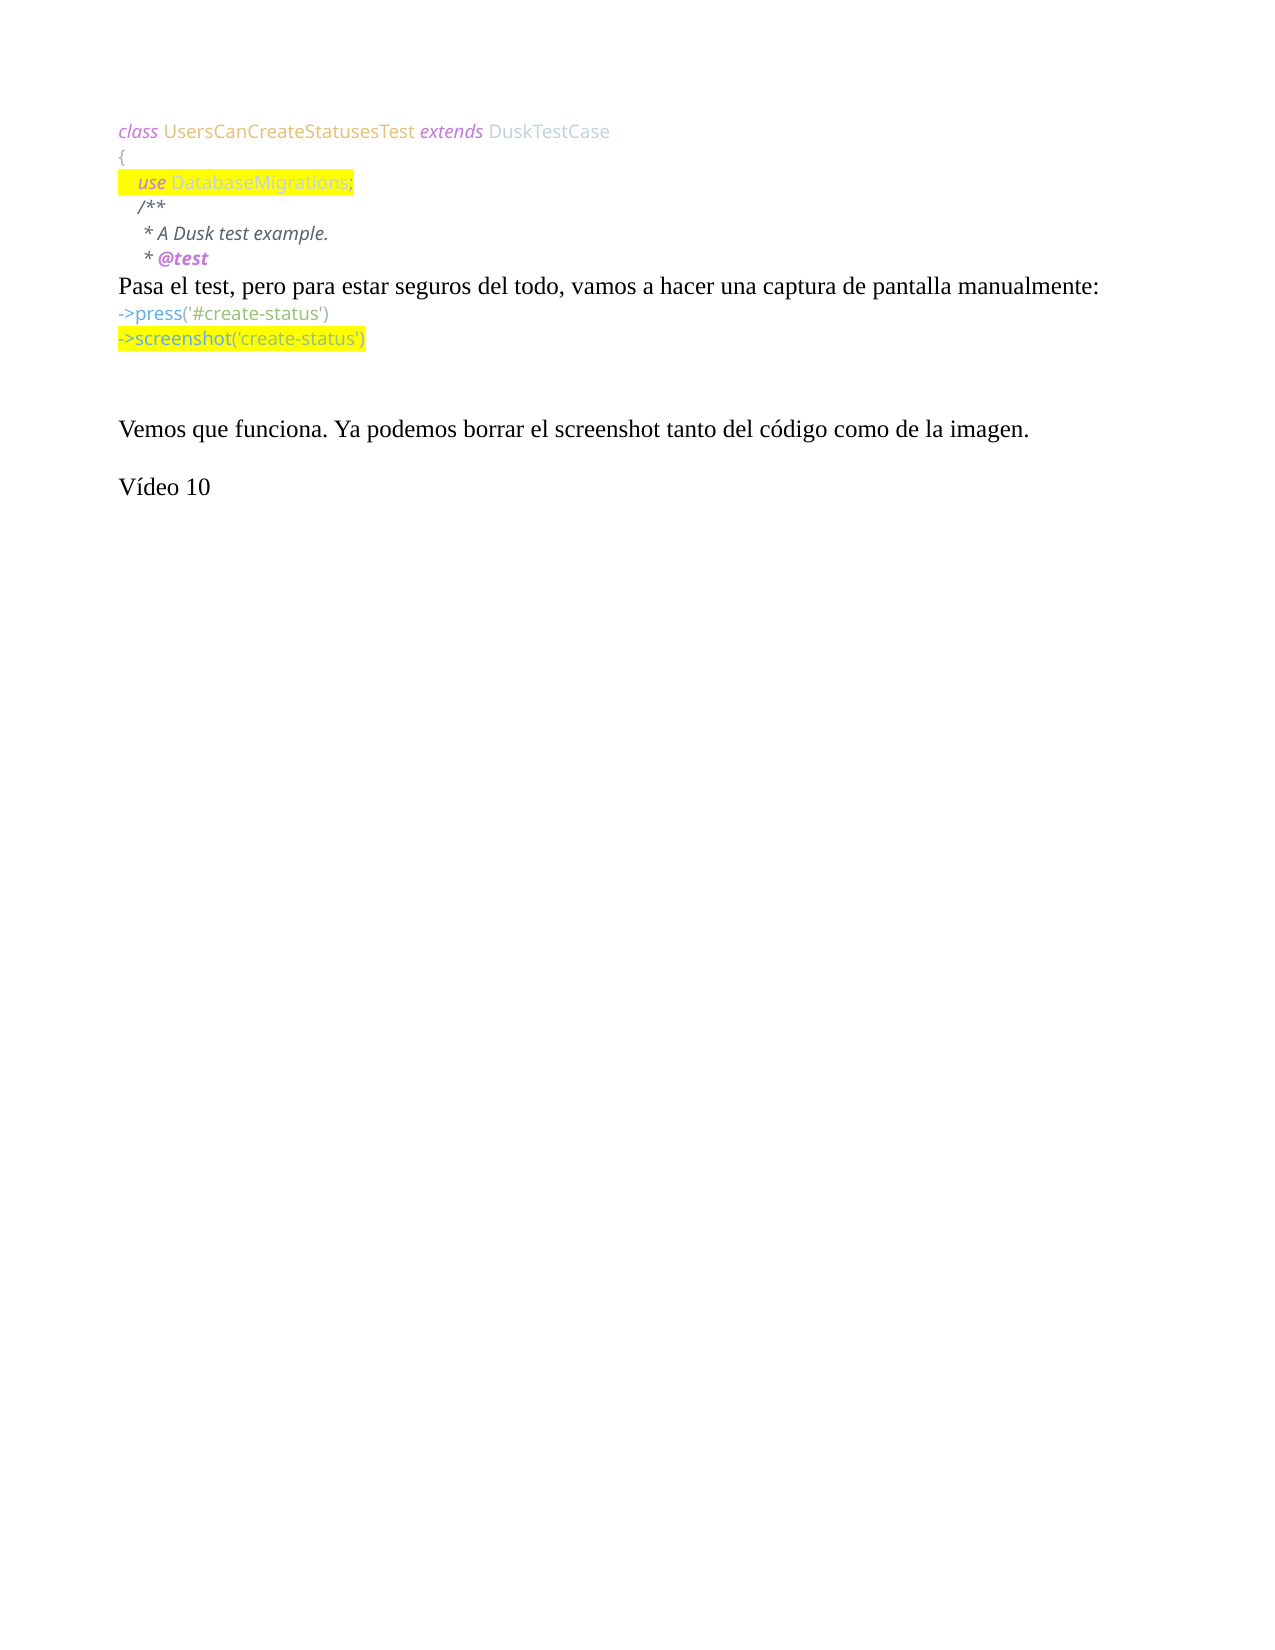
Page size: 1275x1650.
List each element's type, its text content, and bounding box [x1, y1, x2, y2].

text Pasa el test, pero para estar seguros del todo, vamos a hacer una captura de pantalla manualmente: [118, 271, 1157, 300]
text class UsersCanCreateStatusesTest extends DuskTestCase { use DatabaseMigrations; /** * A Dusk test example. * @test [118, 118, 1157, 271]
text ->press('#create-status') ->screenshot('create-status') [118, 300, 1157, 351]
text Vídeo 10 [118, 472, 1157, 501]
text Vemos que funciona. Ya podemos borrar el screenshot tanto del código como de la imagen. [118, 380, 1157, 443]
